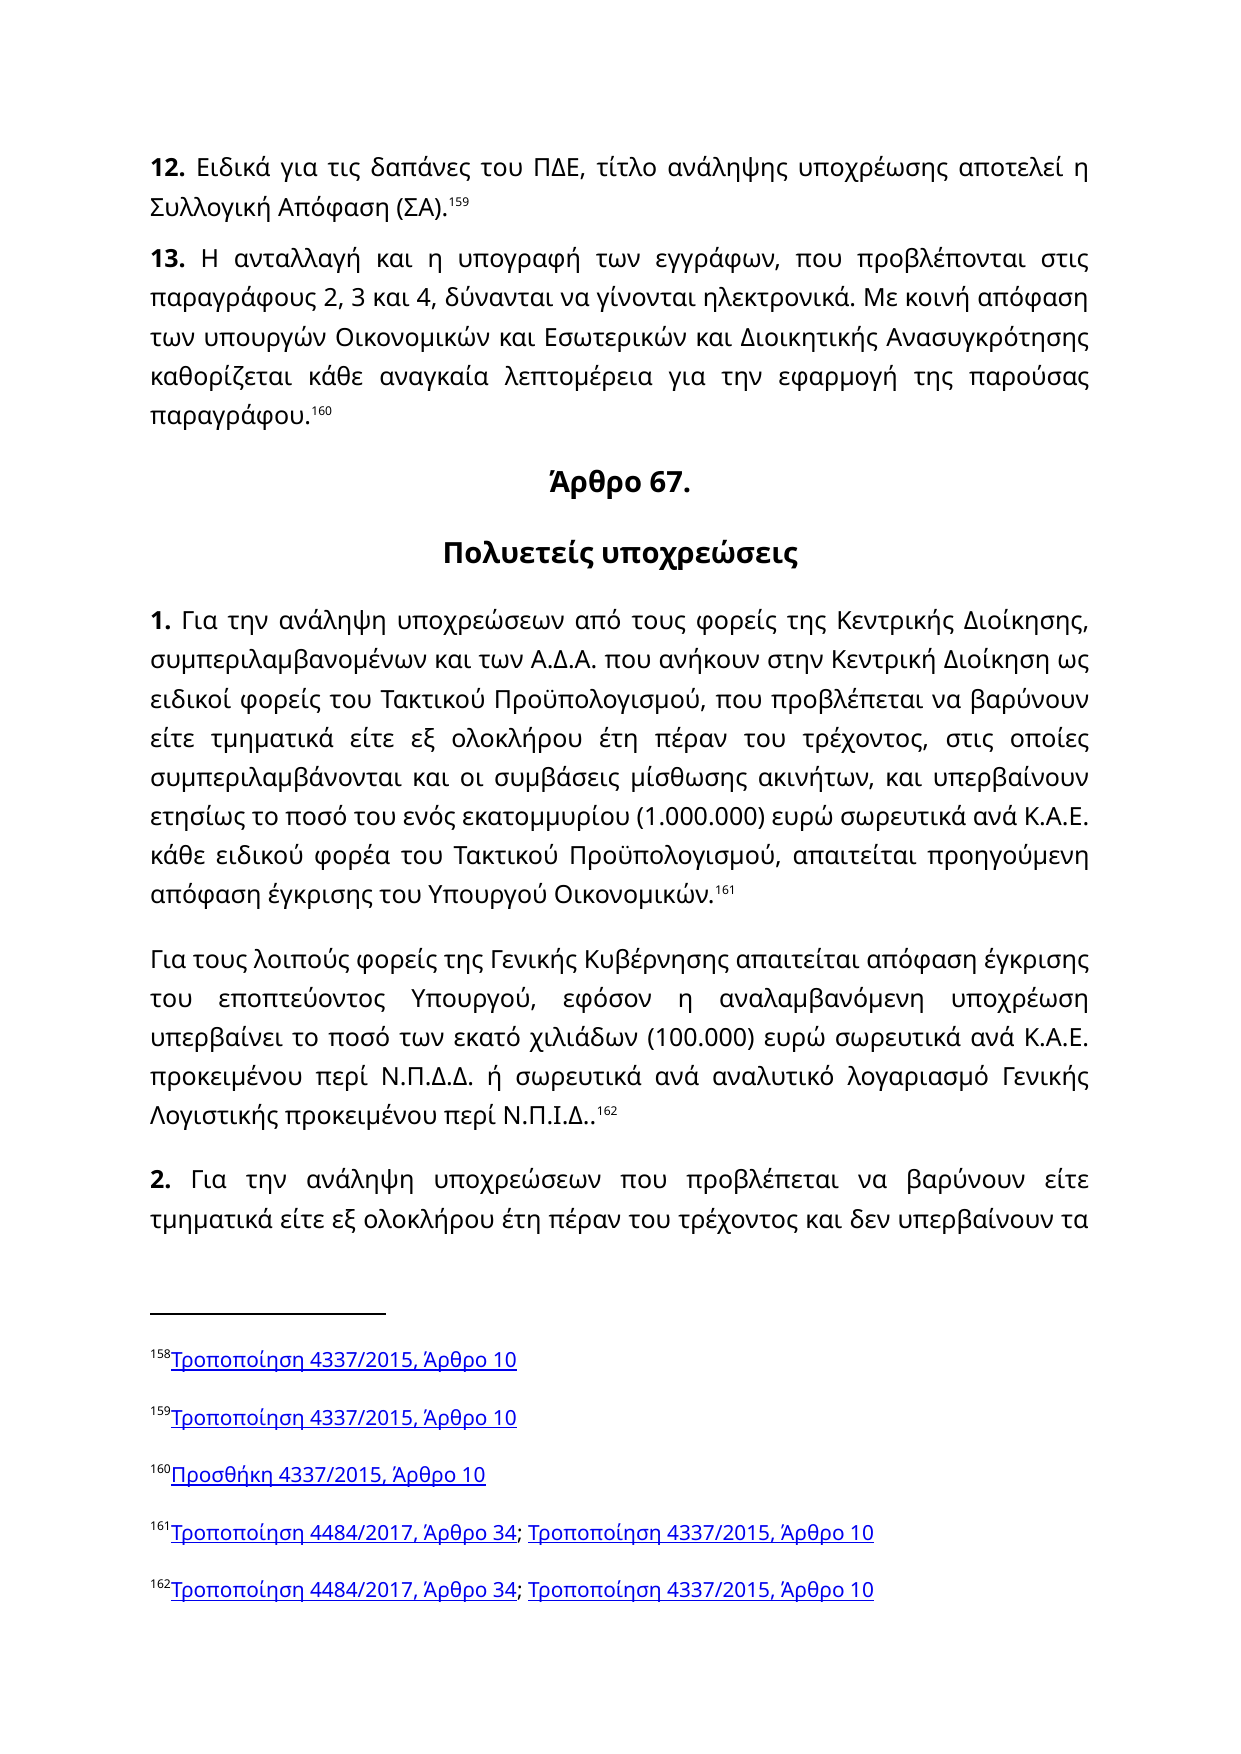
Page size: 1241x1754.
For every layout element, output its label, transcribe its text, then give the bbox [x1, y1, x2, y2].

text 13. Η ανταλλαγή και η υπογραφή των εγγράφων, που προβλέπονται στις παραγράφους 2, 3 και 4, δύνανται να γίνονται ηλεκτρονικά. Με κοινή απόφαση των υπουργών Οικονομικών και Εσωτερικών και Διοικητικής Ανασυγκρότησης καθορίζεται κάθε αναγκαία λεπτομέρεια για την εφαρμογή της παρούσας παραγράφου. [150, 241, 1090, 432]
text 12. Ειδικά για τις δαπάνες του ΠΔΕ, τίτλο ανάληψης υποχρέωσης αποτελεί η Συλλογική Απόφαση (ΣΑ). [150, 150, 1090, 223]
text Τροποποίηση 4337/2015, Άρθρο 10 [150, 1345, 1090, 1373]
text Τροποποίηση 4337/2015, Άρθρο 10 [150, 1403, 1090, 1431]
text Για τους λοιπούς φορείς της Γενικής Κυβέρνησης απαιτείται απόφαση έγκρισης του εποπτεύοντος Υπουργού, εφόσον η αναλαµβανόµενη υποχρέωση υπερβαίνει το ποσό των εκατό χιλιάδων (100.000) ευρώ σωρευτικά ανά Κ.Α.Ε. προκειµένου περί Ν.Π.Δ.Δ. ή σωρευτικά ανά αναλυτικό λογαριασµό Γενικής Λογιστικής προκειµένου περί Ν.Π.Ι.Δ.. [150, 941, 1090, 1132]
subtitle Πολυετείς υποχρεώσεις [150, 532, 1090, 572]
text Τροποποίηση 4484/2017, Άρθρο 34; Τροποποίηση 4337/2015, Άρθρο 10 [150, 1576, 1090, 1604]
text 1. Για την ανάληψη υποχρεώσεων από τους φορείς της Κεντρικής Διοίκησης, συµπεριλαµβανοµένων και των Α.Δ.Α. που ανήκουν στην Κεντρική Διοίκηση ως ειδικοί φορείς του Τακτικού Προϋπολογισµού, που προβλέπεται να βαρύνουν είτε τµηµατικά είτε εξ ολοκλήρου έτη πέραν του τρέχοντος, στις οποίες συµπεριλαµβάνονται και οι συµβάσεις µίσθωσης ακινήτων, και υπερβαίνουν ετησίως το ποσό του ενός εκατοµµυρίου (1.000.000) ευρώ σωρευτικά ανά Κ.Α.Ε. κάθε ειδικού φορέα του Τακτικού Προϋπολογισµού, απαιτείται προηγούµενη απόφαση έγκρισης του Υπουργού Οικονοµικών. [150, 603, 1090, 911]
subtitle Άρθρο 67. [150, 462, 1090, 501]
text Τροποποίηση 4484/2017, Άρθρο 34; Τροποποίηση 4337/2015, Άρθρο 10 [150, 1518, 1090, 1546]
text 2. Για την ανάληψη υποχρεώσεων που προβλέπεται να βαρύνουν είτε τµηµατικά είτε εξ ολοκλήρου έτη πέραν του τρέχοντος και δεν υπερβαίνουν τα [150, 1162, 1090, 1235]
text Προσθήκη 4337/2015, Άρθρο 10 [150, 1460, 1090, 1489]
